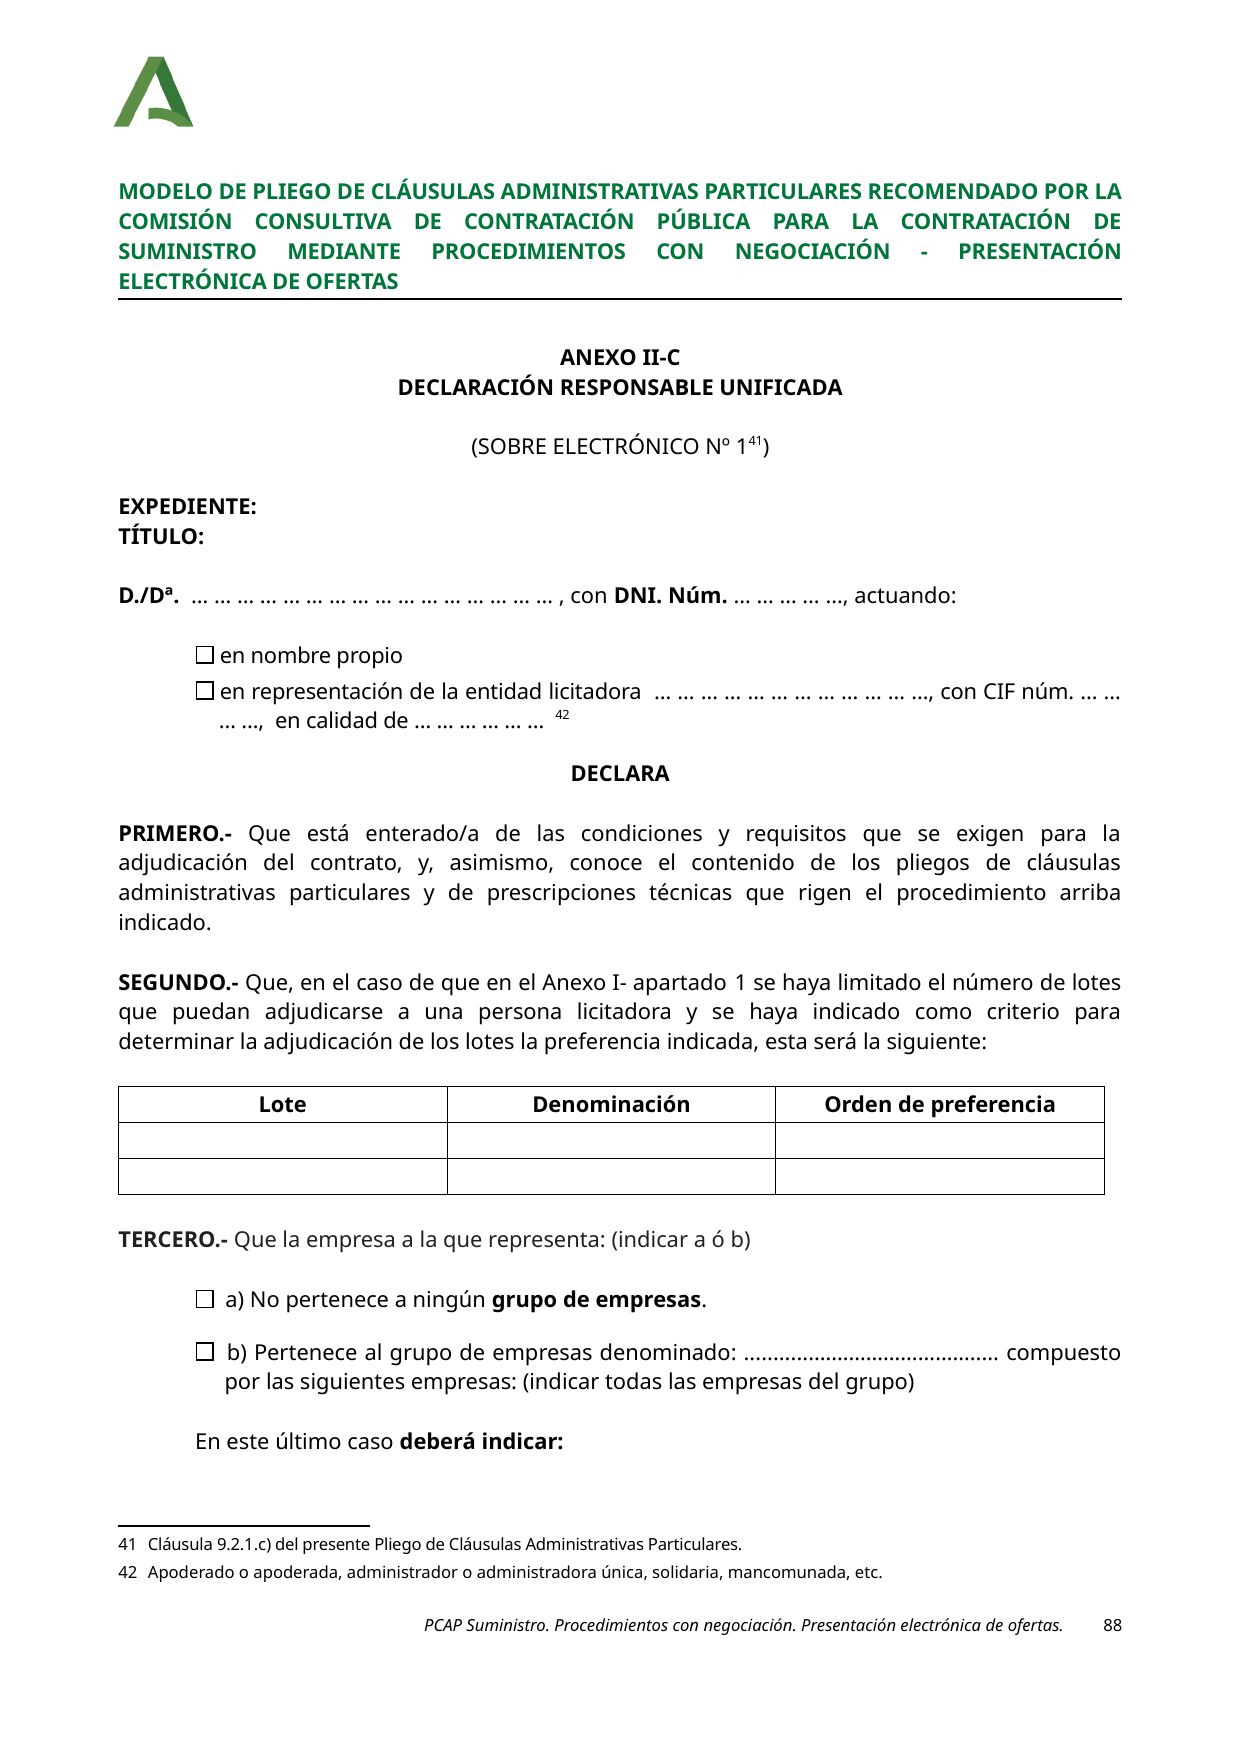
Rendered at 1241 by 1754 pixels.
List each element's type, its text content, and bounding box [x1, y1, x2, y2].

text DECLARACIÓN RESPONSABLE UNIFICADA [118, 372, 1122, 402]
picture [109, 52, 198, 131]
text D./Dª. … … … … … … … … … … … … … … … … , con DNI. Núm. … … … … …, actuando: [118, 580, 1122, 610]
text Apoderado o apoderada, administrador o administradora única, solidaria, mancomunada, etc. [118, 1561, 1122, 1584]
table_cell [119, 1123, 447, 1158]
table_header Orden de preferencia [776, 1087, 1104, 1122]
table_header Lote [119, 1087, 447, 1122]
text Cláusula 9.2.1.c) del presente Pliego de Cláusulas Administrativas Particulares. [118, 1532, 1122, 1555]
text (SOBRE ELECTRÓNICO Nº 1) [118, 431, 1122, 461]
text b) Pertenece al grupo de empresas denominado: ............………………………..... compuesto por las siguientes empresas: (indicar todas las empresas del grupo) [195, 1337, 1122, 1396]
text MODELO DE PLIEGO DE CLÁUSULAS ADMINISTRATIVAS PARTICULARES RECOMENDADO POR LA COMISIÓN CONSULTIVA DE CONTRATACIÓN PÚBLICA PARA LA CONTRATACIÓN DE SUMINISTRO MEDIANTE PROCEDIMIENTOS CON NEGOCIACIÓN - PRESENTACIÓN ELECTRÓNICA DE OFERTAS [118, 176, 1122, 298]
text PRIMERO.- Que está enterado/a de las condiciones y requisitos que se exigen para la adjudicación del contrato, y, asimismo, conoce el contenido de los pliegos de cláusulas administrativas particulares y de prescripciones técnicas que rigen el procedimiento arriba indicado. [118, 818, 1122, 937]
text EXPEDIENTE: [118, 491, 1122, 521]
text DECLARA [118, 758, 1122, 788]
text TERCERO.- Que la empresa a la que representa: (indicar a ó b) [118, 1224, 1122, 1254]
text en representación de la entidad licitadora … … … … … … … … … … … …, con CIF núm. … … … …, en calidad de … … … … … … [195, 676, 1122, 735]
table_header Denominación [448, 1087, 775, 1122]
table_cell [448, 1159, 775, 1194]
table_cell [776, 1159, 1104, 1194]
text SEGUNDO.- Que, en el caso de que en el Anexo I- apartado 1 se haya limitado el número de lotes que puedan adjudicarse a una persona licitadora y se haya indicado como criterio para determinar la adjudicación de los lotes la preferencia indicada, esta será la siguiente: [118, 967, 1122, 1056]
table_cell [119, 1159, 447, 1194]
text En este último caso deberá indicar: [118, 1426, 1122, 1456]
text a) No pertenece a ningún grupo de empresas. [118, 1284, 1122, 1314]
text TÍTULO: [118, 521, 1122, 551]
table_cell [448, 1123, 775, 1158]
text ANEXO II-C [118, 342, 1122, 372]
table_cell [776, 1123, 1104, 1158]
text en nombre propio [189, 640, 1122, 670]
